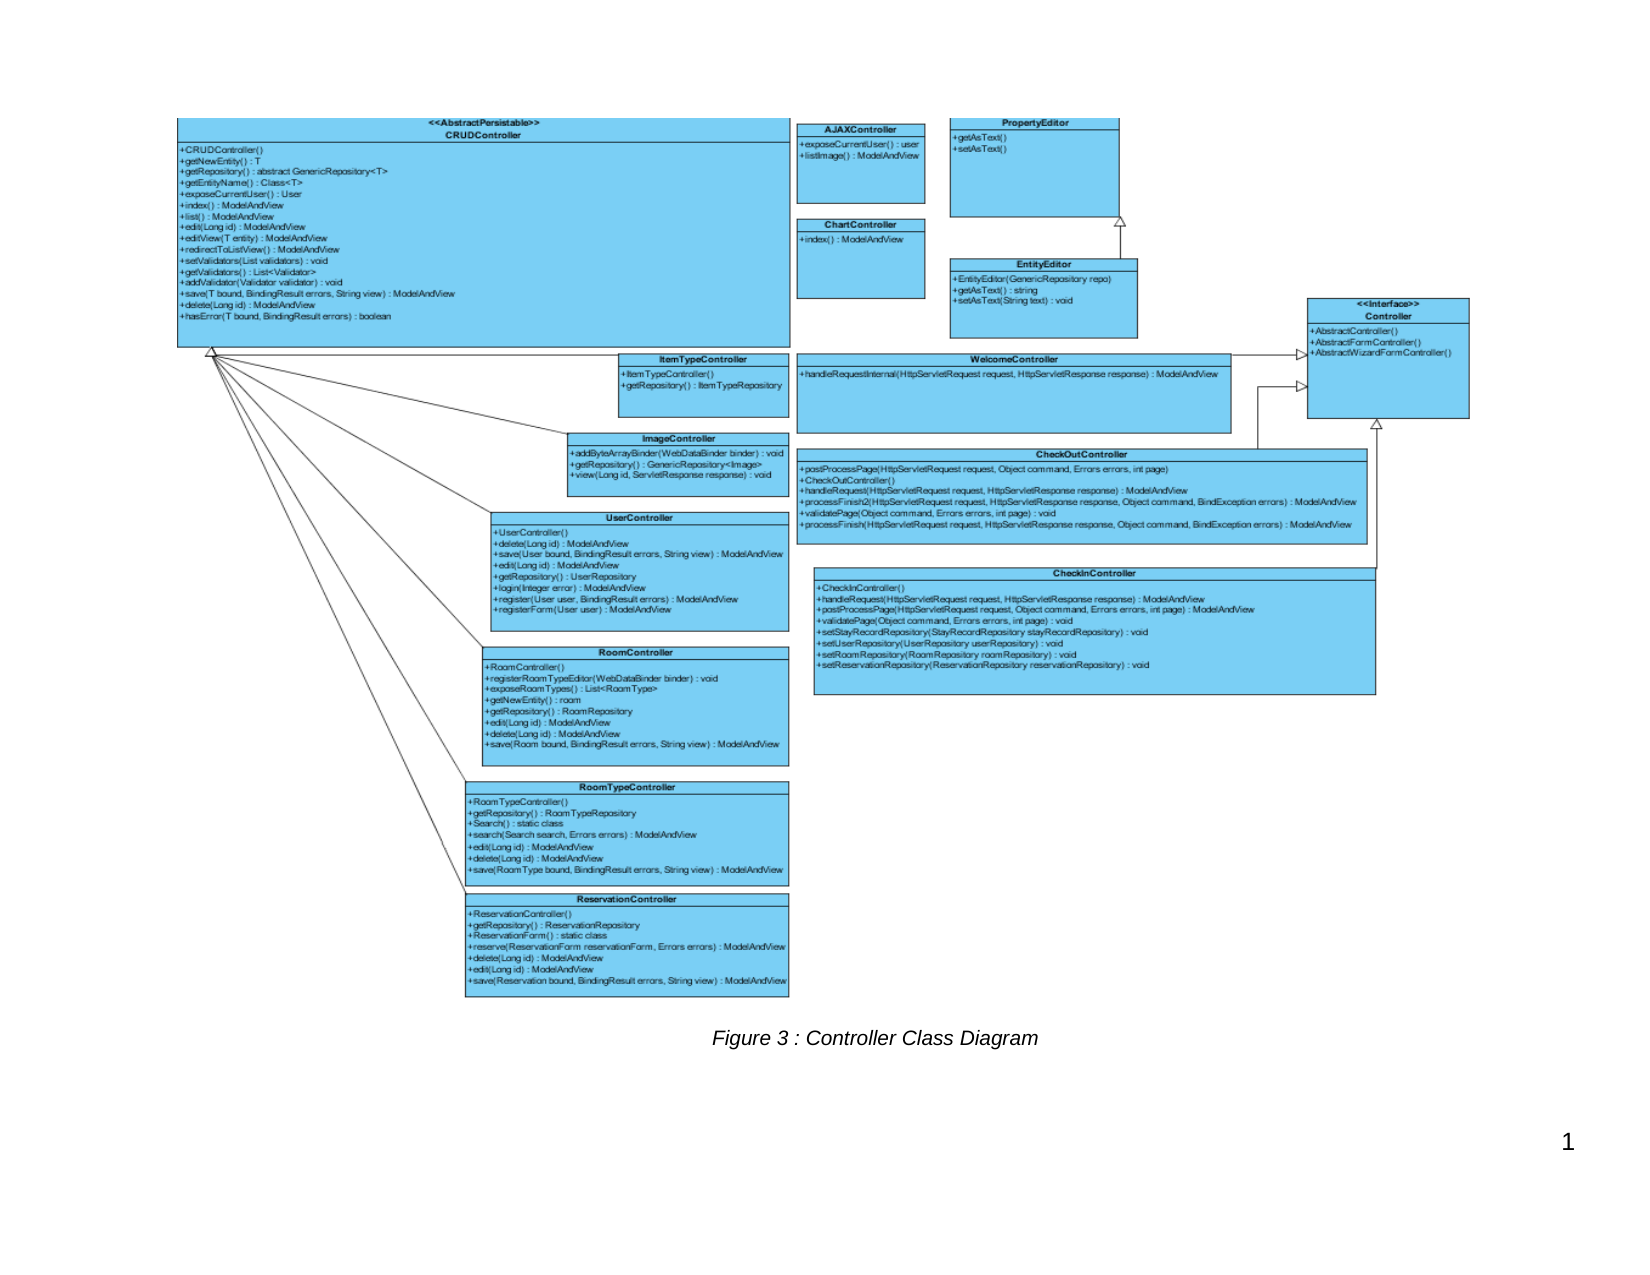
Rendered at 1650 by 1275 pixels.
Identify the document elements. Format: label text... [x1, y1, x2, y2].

text Figure 3 : Controller Class Diagram [177, 1026, 1575, 1050]
picture [177, 118, 1476, 1002]
